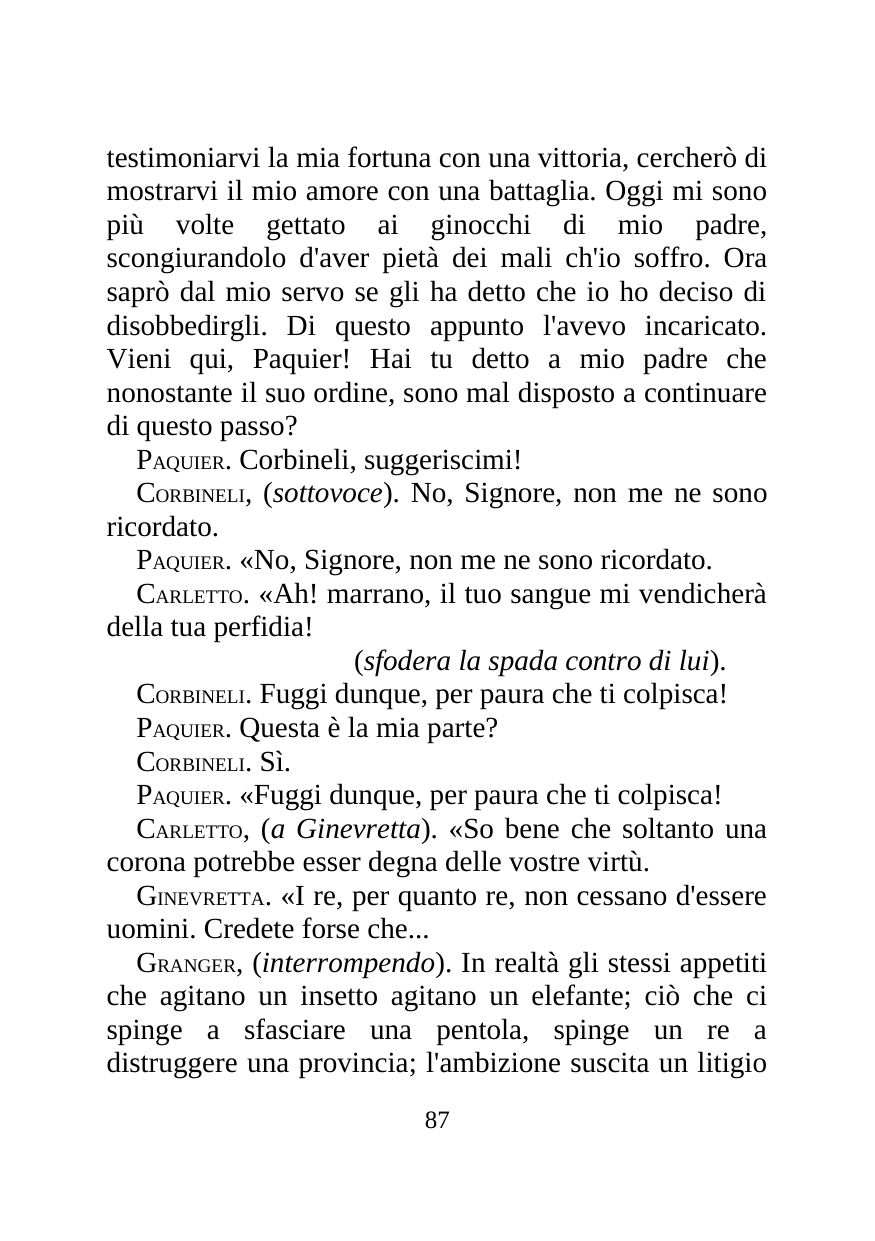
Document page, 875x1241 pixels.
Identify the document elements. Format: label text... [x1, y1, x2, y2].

text Carletto, (a Ginevretta). «So bene che soltanto una corona potrebbe esser degna delle vostre virtù. [106, 811, 768, 878]
text (sfodera la spada contro di lui). [106, 643, 726, 677]
text Carletto. «Ah! marrano, il tuo sangue mi vendicherà della tua perfidia! [106, 576, 768, 643]
text Paquier. Questa è la mia parte? [106, 710, 768, 744]
text Paquier. «No, Signore, non me ne sono ricordato. [106, 542, 768, 576]
text testimoniarvi la mia fortuna con una vittoria, cercherò di mostrarvi il mio amore con una battaglia. Oggi mi sono più volte gettato ai ginocchi di mio padre, scongiurandolo d'aver pietà dei mali ch'io soffro. Ora saprò dal mio servo se gli ha detto che io ho deciso di disobbedirgli. Di questo appunto l'avevo incaricato. Vieni qui, Paquier! Hai tu detto a mio padre che nonostante il suo ordine, sono mal disposto a continuare di questo passo? [106, 140, 768, 442]
text Paquier. «Fuggi dunque, per paura che ti colpisca! [106, 777, 768, 811]
text Corbineli. Sì. [106, 744, 768, 777]
text Granger, (interrompendo). In realtà gli stessi appetiti che agitano un insetto agitano un elefante; ciò che ci spinge a sfasciare una pentola, spinge un re a distruggere una provincia; l'ambizione suscita un litigio [106, 945, 768, 1079]
text Corbineli, (sottovoce). No, Signore, non me ne sono ricordato. [106, 475, 768, 542]
text Ginevretta. «I re, per quanto re, non cessano d'essere uomini. Credete forse che... [106, 878, 768, 945]
text Corbineli. Fuggi dunque, per paura che ti colpisca! [106, 677, 768, 710]
text Paquier. Corbineli, suggeriscimi! [106, 442, 768, 475]
